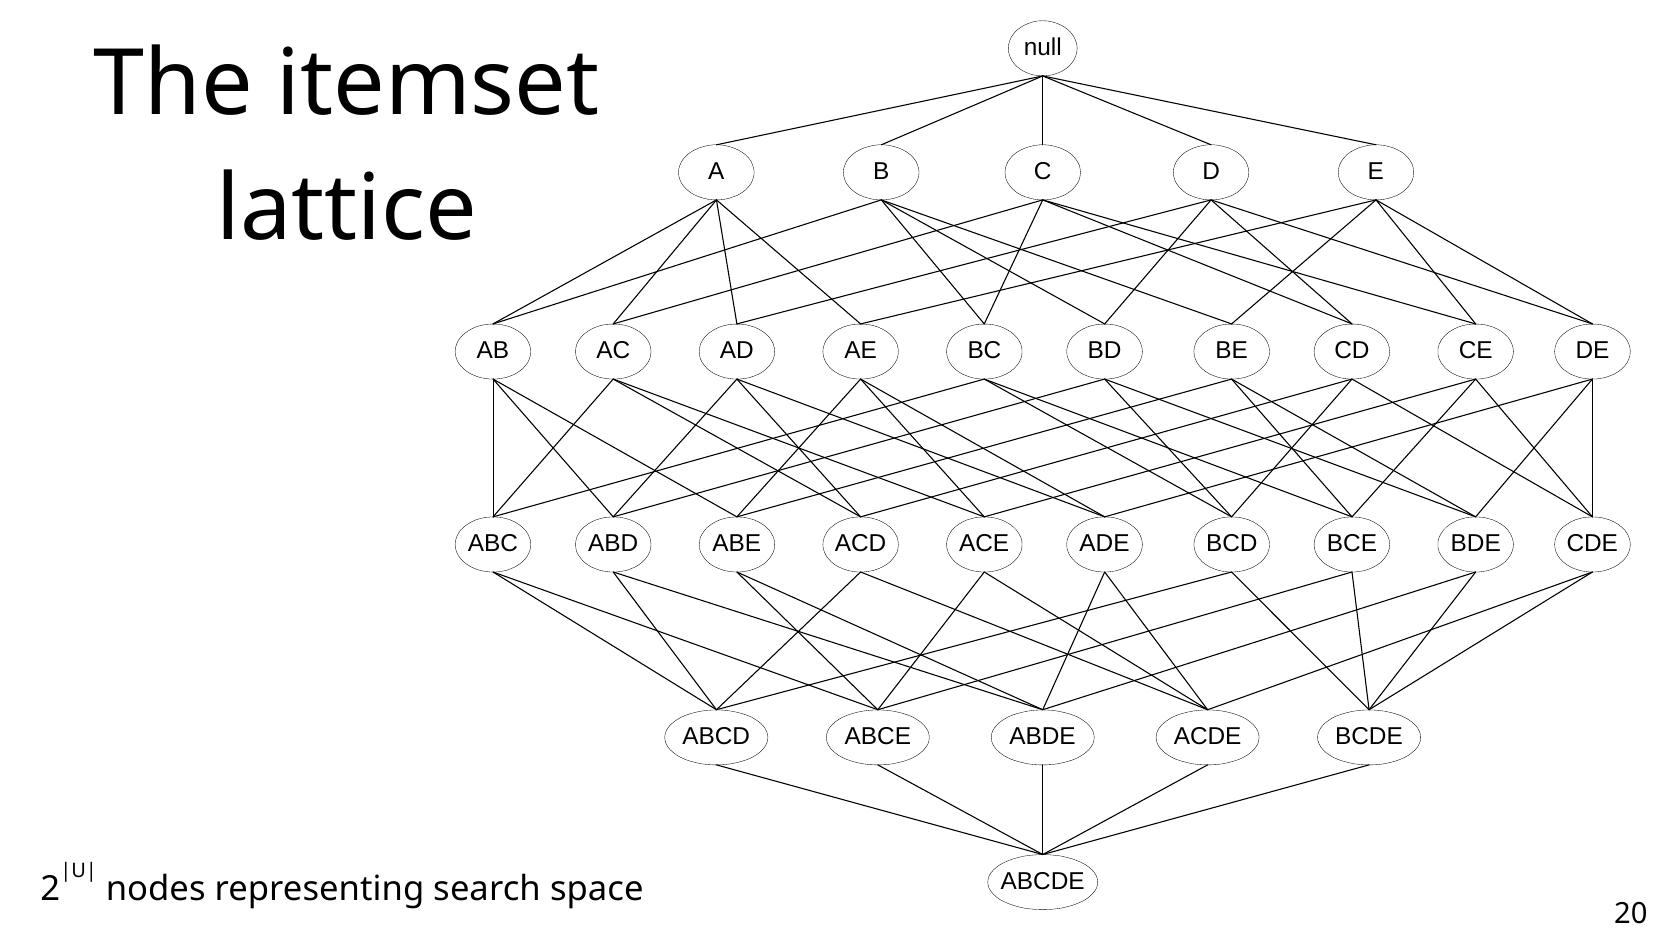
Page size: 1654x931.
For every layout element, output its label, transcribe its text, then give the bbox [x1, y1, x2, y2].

title The itemset lattice [0, 1, 694, 282]
list 2|U| nodes representing search space [40, 856, 794, 912]
picture [453, 18, 1633, 911]
